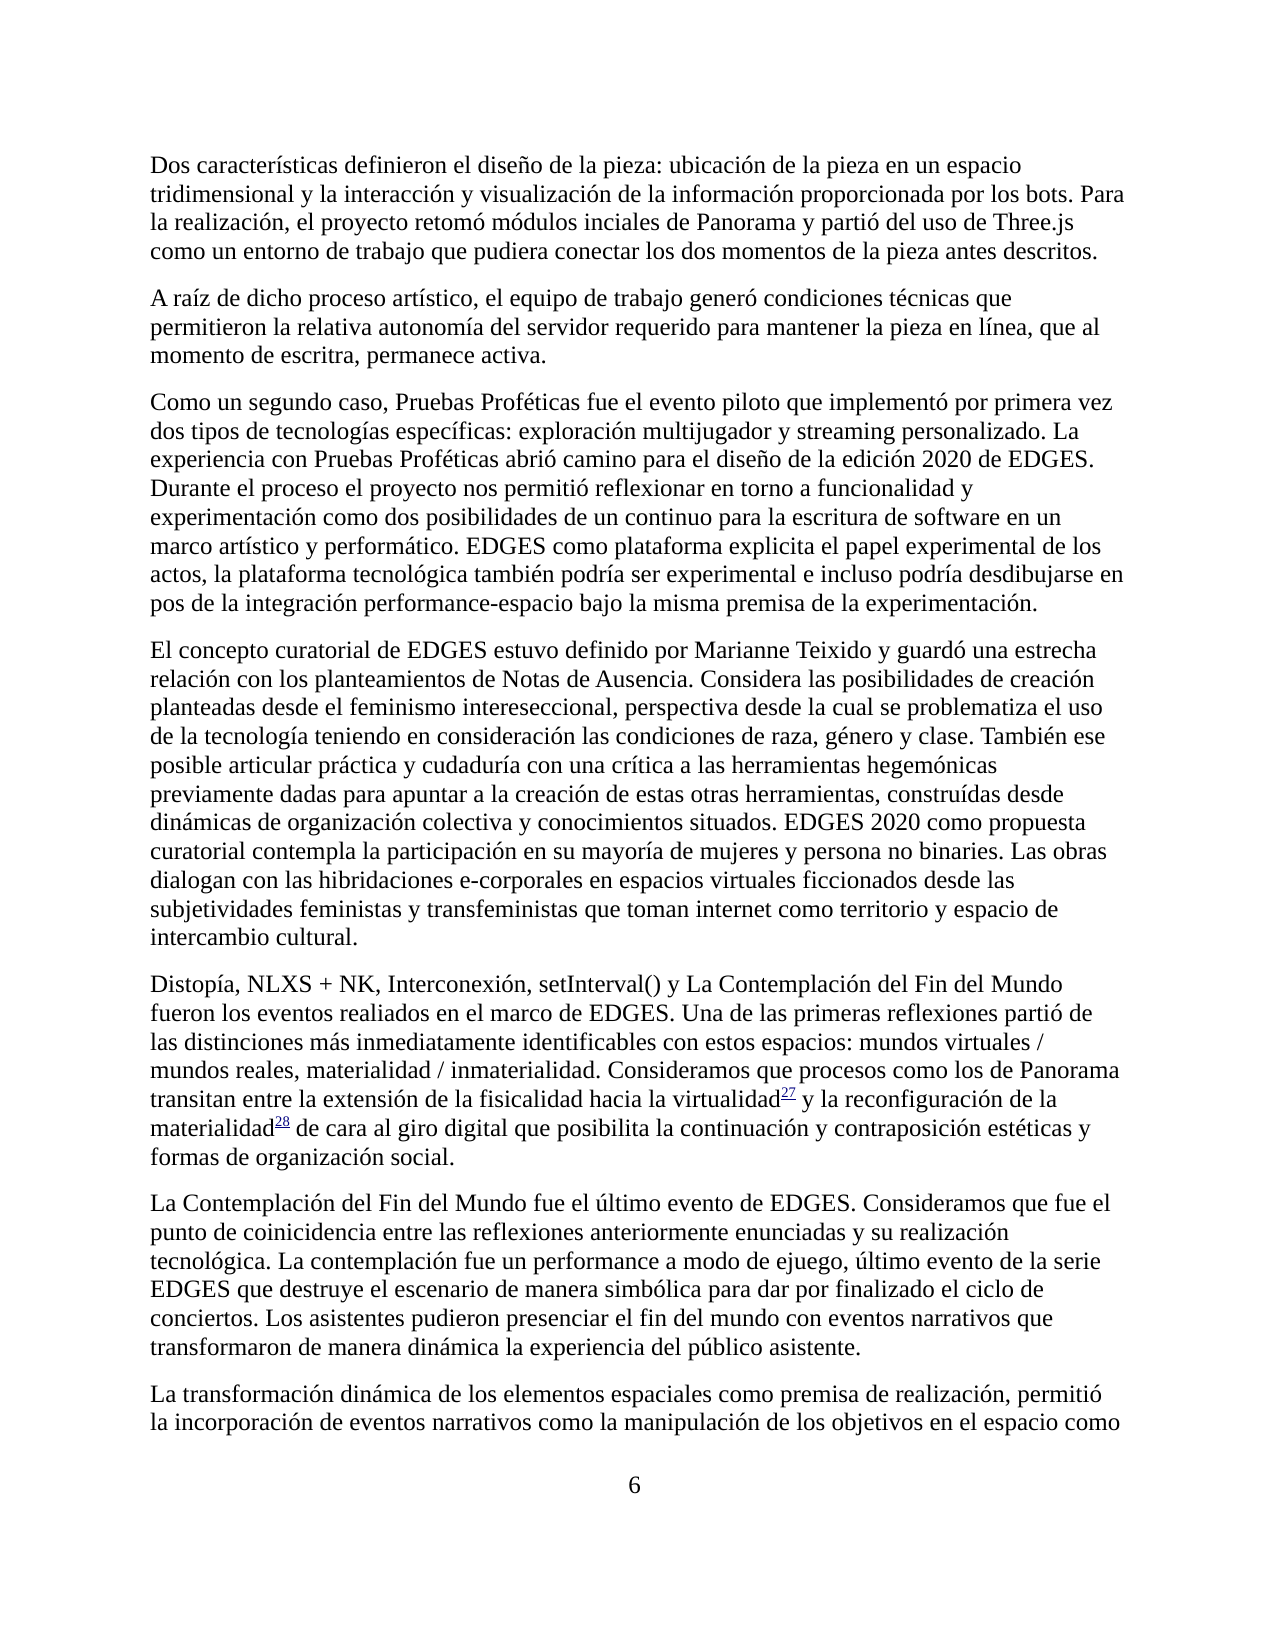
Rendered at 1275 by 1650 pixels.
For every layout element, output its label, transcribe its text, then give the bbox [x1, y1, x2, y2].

text Dos características definieron el diseño de la pieza: ubicación de la pieza en un espacio tridimensional y la interacción y visualización de la información proporcionada por los bots. Para la realización, el proyecto retomó módulos inciales de Panorama y partió del uso de Three.js como un entorno de trabajo que pudiera conectar los dos momentos de la pieza antes descritos. [150, 150, 1125, 265]
text La transformación dinámica de los elementos espaciales como premisa de realización, permitió la incorporación de eventos narrativos como la manipulación de los objetivos en el espacio como [150, 1379, 1125, 1436]
text El concepto curatorial de EDGES estuvo definido por Marianne Teixido y guardó una estrecha relación con los planteamientos de Notas de Ausencia. Considera las posibilidades de creación planteadas desde el feminismo intereseccional, perspectiva desde la cual se problematiza el uso de la tecnología teniendo en consideración las condiciones de raza, género y clase. También ese posible articular práctica y cudaduría con una crítica a las herramientas hegemónicas previamente dadas para apuntar a la creación de estas otras herramientas, construídas desde dinámicas de organización colectiva y conocimientos situados. EDGES 2020 como propuesta curatorial contempla la participación en su mayoría de mujeres y persona no binaries. Las obras dialogan con las hibridaciones e-corporales en espacios virtuales ficcionados desde las subjetividades feministas y transfeministas que toman internet como territorio y espacio de intercambio cultural. [150, 635, 1125, 951]
text La Contemplación del Fin del Mundo fue el último evento de EDGES. Consideramos que fue el punto de coinicidencia entre las reflexiones anteriormente enunciadas y su realización tecnológica. La contemplación fue un performance a modo de ejuego, último evento de la serie EDGES que destruye el escenario de manera simbólica para dar por finalizado el ciclo de conciertos. Los asistentes pudieron presenciar el fin del mundo con eventos narrativos que transformaron de manera dinámica la experiencia del público asistente. [150, 1188, 1125, 1361]
text A raíz de dicho proceso artístico, el equipo de trabajo generó condiciones técnicas que permitieron la relativa autonomía del servidor requerido para mantener la pieza en línea, que al momento de escritra, permanece activa. [150, 283, 1125, 369]
text Como un segundo caso, Pruebas Proféticas fue el evento piloto que implementó por primera vez dos tipos de tecnologías específicas: exploración multijugador y streaming personalizado. La experiencia con Pruebas Proféticas abrió camino para el diseño de la edición 2020 de EDGES. Durante el proceso el proyecto nos permitió reflexionar en torno a funcionalidad y experimentación como dos posibilidades de un continuo para la escritura de software en un marco artístico y performático. EDGES como plataforma explicita el papel experimental de los actos, la plataforma tecnológica también podría ser experimental e incluso podría desdibujarse en pos de la integración performance-espacio bajo la misma premisa de la experimentación. [150, 387, 1125, 617]
text Distopía, NLXS + NK, Interconexión, setInterval() y La Contemplación del Fin del Mundo fueron los eventos realiados en el marco de EDGES. Una de las primeras reflexiones partió de las distinciones más inmediatamente identificables con estos espacios: mundos virtuales / mundos reales, materialidad / inmaterialidad. Consideramos que procesos como los de Panorama transitan entre la extensión de la fisicalidad hacia la virtualidad27 y la reconfiguración de la materialidad28 de cara al giro digital que posibilita la continuación y contraposición estéticas y formas de organización social. [150, 969, 1125, 1170]
